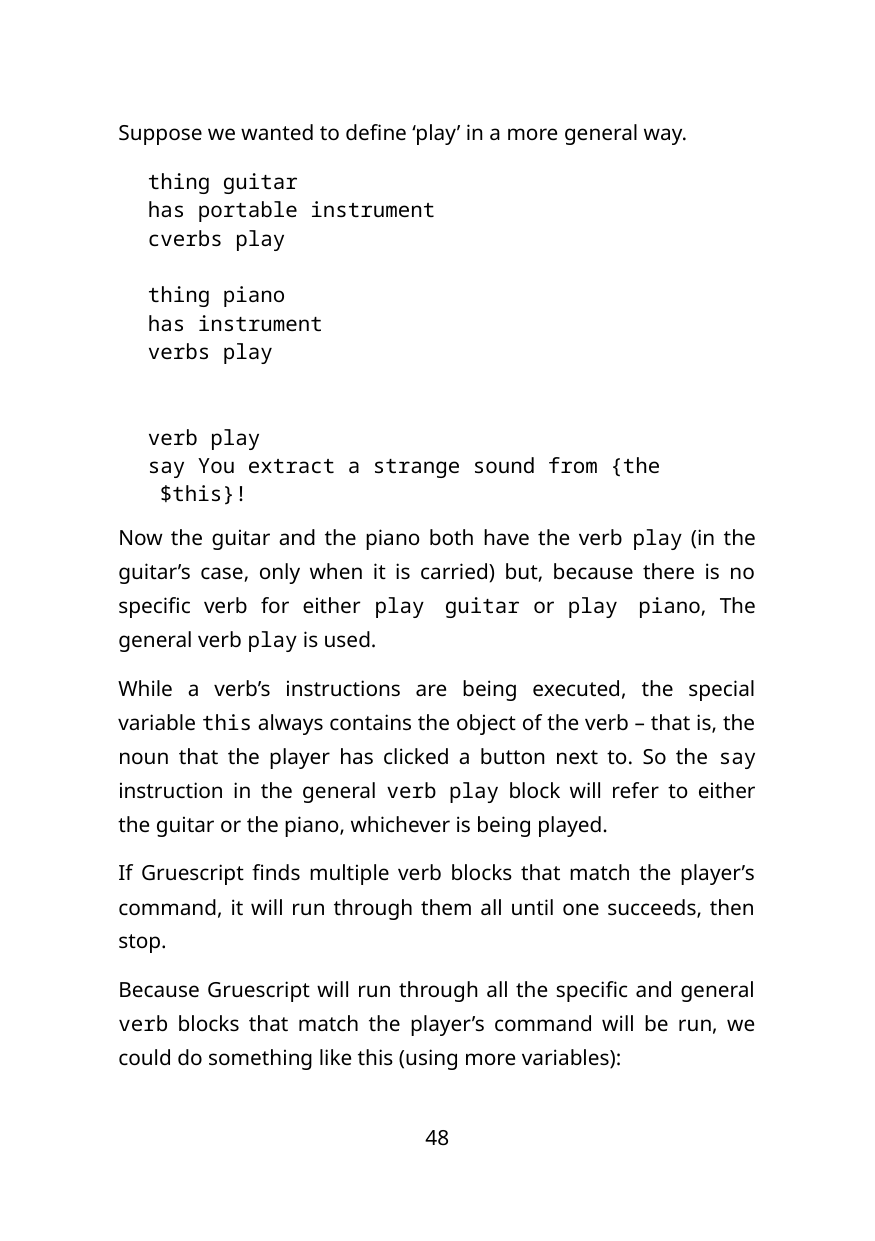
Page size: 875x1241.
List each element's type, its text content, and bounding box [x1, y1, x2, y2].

text verb play [148, 423, 756, 451]
text Suppose we wanted to define ‘play’ in a more general way. [118, 118, 756, 147]
text If Gruescript finds multiple verb blocks that match the player’s command, it will run through them all until one succeeds, then stop. [118, 858, 756, 955]
text has portable instrument [148, 195, 756, 224]
text Because Gruescript will run through all the specific and general verb blocks that match the player’s command will be run, we could do something like this (using more variables): [118, 975, 756, 1072]
text has instrument [148, 309, 756, 337]
text cverbs play [148, 224, 756, 252]
text Now the guitar and the piano both have the verb play (in the guitar’s case, only when it is carried) but, because there is no specific verb for either play guitar or play piano, The general verb play is used. [118, 523, 756, 653]
text thing piano [148, 281, 756, 309]
text verbs play [148, 337, 756, 366]
text say You extract a strange sound from {the $this}! [148, 451, 756, 508]
text thing guitar [148, 167, 756, 195]
text While a verb’s instructions are being executed, the special variable this always contains the object of the verb – that is, the noun that the player has clicked a button next to. So the say instruction in the general verb play block will refer to either the guitar or the piano, whichever is being played. [118, 674, 756, 838]
